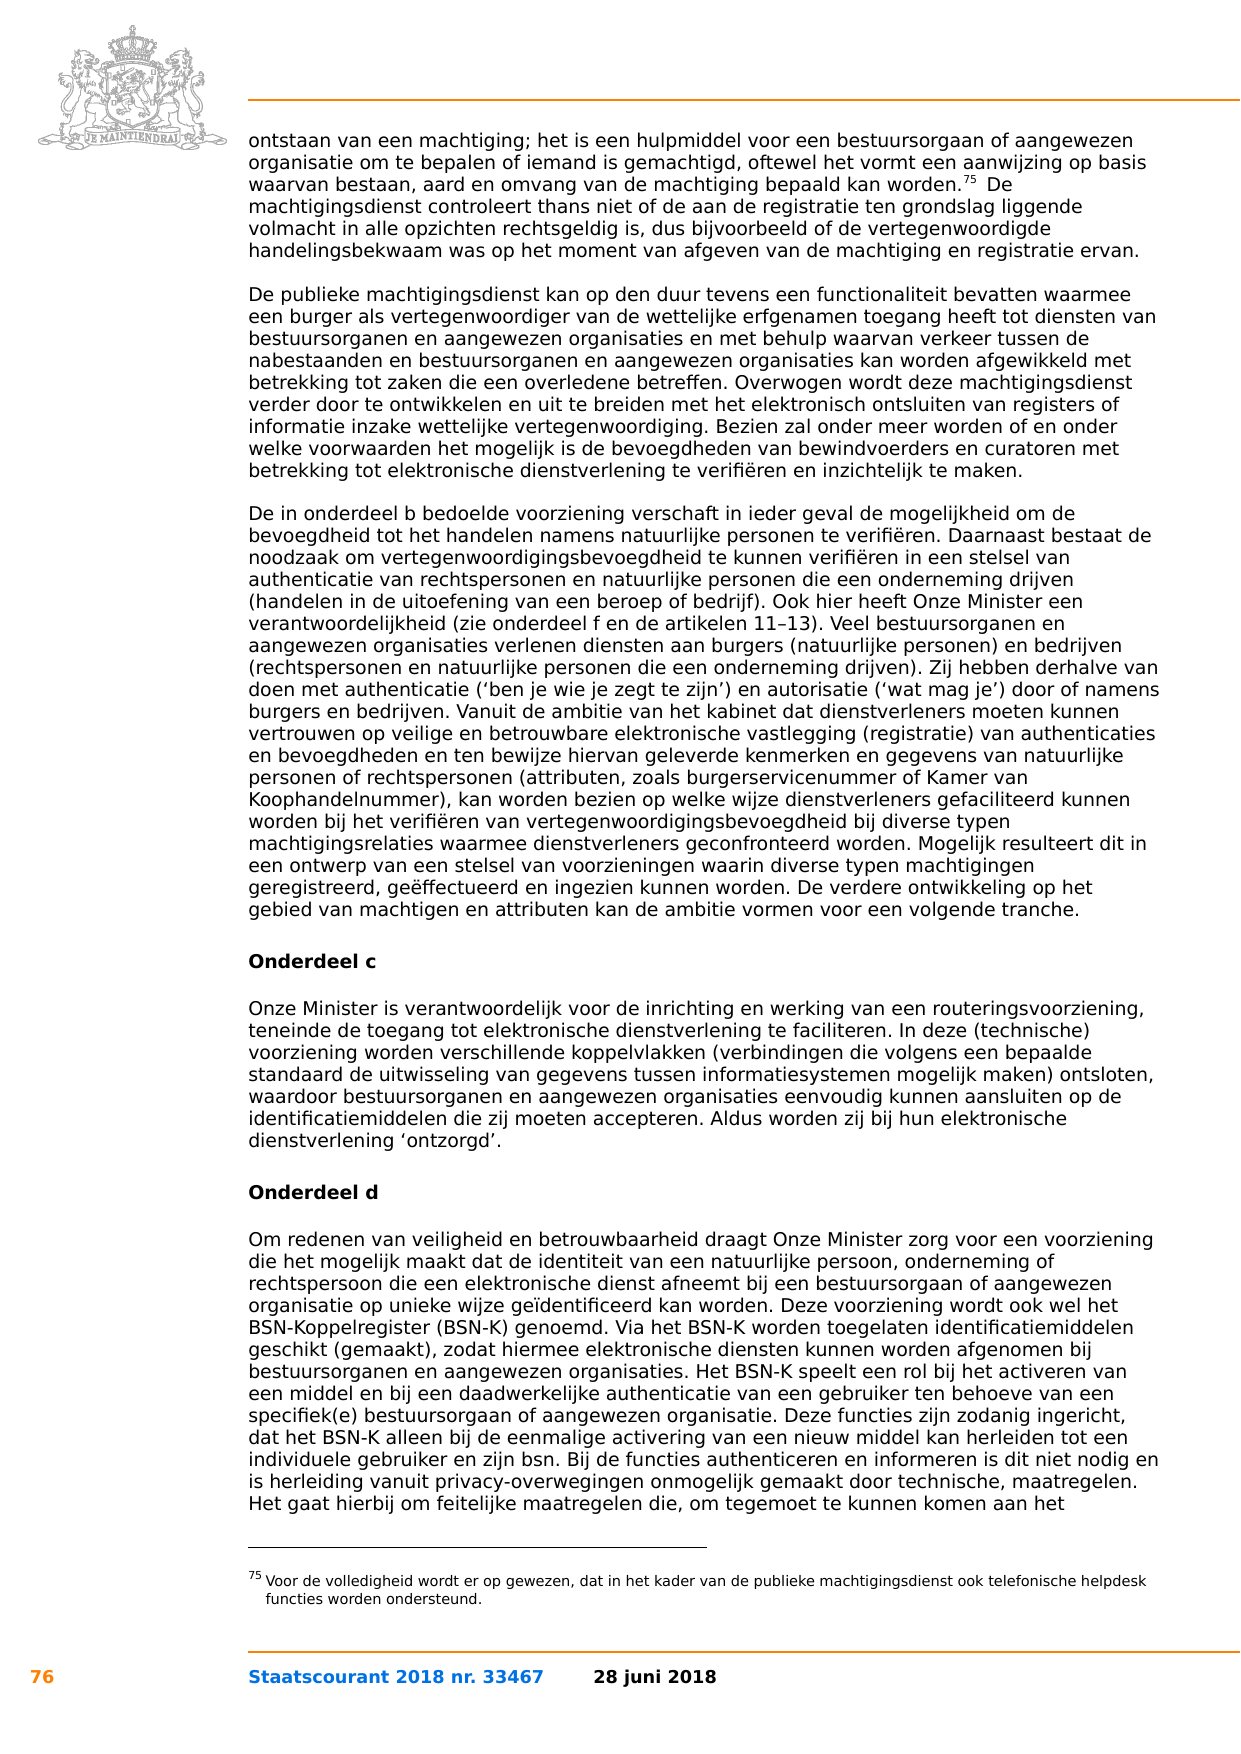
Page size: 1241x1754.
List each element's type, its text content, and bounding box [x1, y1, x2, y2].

picture [38, 25, 227, 150]
text ontstaan van een machtiging; het is een hulpmiddel voor een bestuursorgaan of aangewezen organisatie om te bepalen of iemand is gemachtigd, oftewel het vormt een aanwijzing op basis waarvan bestaan, aard en omvang van de machtiging bepaald kan worden. De machtigingsdienst controleert thans niet of de aan de registratie ten grondslag liggende volmacht in alle opzichten rechtsgeldig is, dus bijvoorbeeld of de vertegenwoordigde handelingsbekwaam was op het moment van afgeven van de machtiging en registratie ervan. [248, 130, 1163, 262]
text De in onderdeel b bedoelde voorziening verschaft in ieder geval de mogelijkheid om de bevoegdheid tot het handelen namens natuurlijke personen te verifiëren. Daarnaast bestaat de noodzaak om vertegenwoordigingsbevoegdheid te kunnen verifiëren in een stelsel van authenticatie van rechtspersonen en natuurlijke personen die een onderneming drijven (handelen in de uitoefening van een beroep of bedrijf). Ook hier heeft Onze Minister een verantwoordelijkheid (zie onderdeel f en de artikelen 11–13). Veel bestuursorganen en aangewezen organisaties verlenen diensten aan burgers (natuurlijke personen) en bedrijven (rechtspersonen en natuurlijke personen die een onderneming drijven). Zij hebben derhalve van doen met authenticatie (‘ben je wie je zegt te zijn’) en autorisatie (‘wat mag je’) door of namens burgers en bedrijven. Vanuit de ambitie van het kabinet dat dienstverleners moeten kunnen vertrouwen op veilige en betrouwbare elektronische vastlegging (registratie) van authenticaties en bevoegdheden en ten bewijze hiervan geleverde kenmerken en gegevens van natuurlijke personen of rechtspersonen (attributen, zoals burgerservicenummer of Kamer van Koophandelnummer), kan worden bezien op welke wijze dienstverleners gefaciliteerd kunnen worden bij het verifiëren van vertegenwoordigingsbevoegdheid bij diverse typen machtigingsrelaties waarmee dienstverleners geconfronteerd worden. Mogelijk resulteert dit in een ontwerp van een stelsel van voorzieningen waarin diverse typen machtigingen geregistreerd, geëffectueerd en ingezien kunnen worden. De verdere ontwikkeling op het gebied van machtigen en attributen kan de ambitie vormen voor een volgende tranche. [248, 503, 1163, 921]
text De publieke machtigingsdienst kan op den duur tevens een functionaliteit bevatten waarmee een burger als vertegenwoordiger van de wettelijke erfgenamen toegang heeft tot diensten van bestuursorganen en aangewezen organisaties en met behulp waarvan verkeer tussen de nabestaanden en bestuursorganen en aangewezen organisaties kan worden afgewikkeld met betrekking tot zaken die een overledene betreffen. Overwogen wordt deze machtigingsdienst verder door te ontwikkelen en uit te breiden met het elektronisch ontsluiten van registers of informatie inzake wettelijke vertegenwoordiging. Bezien zal onder meer worden of en onder welke voorwaarden het mogelijk is de bevoegdheden van bewindvoerders en curatoren met betrekking tot elektronische dienstverlening te verifiëren en inzichtelijk te maken. [248, 284, 1163, 481]
text Onze Minister is verantwoordelijk voor de inrichting en werking van een routeringsvoorziening, teneinde de toegang tot elektronische dienstverlening te faciliteren. In deze (technische) voorziening worden verschillende koppelvlakken (verbindingen die volgens een bepaalde standaard de uitwisseling van gegevens tussen informatiesystemen mogelijk maken) ontsloten, waardoor bestuursorganen en aangewezen organisaties eenvoudig kunnen aansluiten op de identificatiemiddelen die zij moeten accepteren. Aldus worden zij bij hun elektronische dienstverlening ‘ontzorgd’. [248, 998, 1163, 1152]
subtitle Onderdeel d [248, 1182, 1163, 1204]
subtitle Onderdeel c [248, 951, 1163, 973]
text Voor de volledigheid wordt er op gewezen, dat in het kader van de publieke machtigingsdienst ook telefonische helpdesk functies worden ondersteund. [248, 1569, 1163, 1608]
text Om redenen van veiligheid en betrouwbaarheid draagt Onze Minister zorg voor een voorziening die het mogelijk maakt dat de identiteit van een natuurlijke persoon, onderneming of rechtspersoon die een elektronische dienst afneemt bij een bestuursorgaan of aangewezen organisatie op unieke wijze geïdentificeerd kan worden. Deze voorziening wordt ook wel het BSN-Koppelregister (BSN-K) genoemd. Via het BSN-K worden toegelaten identificatiemiddelen geschikt (gemaakt), zodat hiermee elektronische diensten kunnen worden afgenomen bij bestuursorganen en aangewezen organisaties. Het BSN-K speelt een rol bij het activeren van een middel en bij een daadwerkelijke authenticatie van een gebruiker ten behoeve van een specifiek(e) bestuursorgaan of aangewezen organisatie. Deze functies zijn zodanig ingericht, dat het BSN-K alleen bij de eenmalige activering van een nieuw middel kan herleiden tot een individuele gebruiker en zijn bsn. Bij de functies authenticeren en informeren is dit niet nodig en is herleiding vanuit privacy-overwegingen onmogelijk gemaakt door technische, maatregelen. Het gaat hierbij om feitelijke maatregelen die, om tegemoet te kunnen komen aan het [248, 1229, 1163, 1514]
